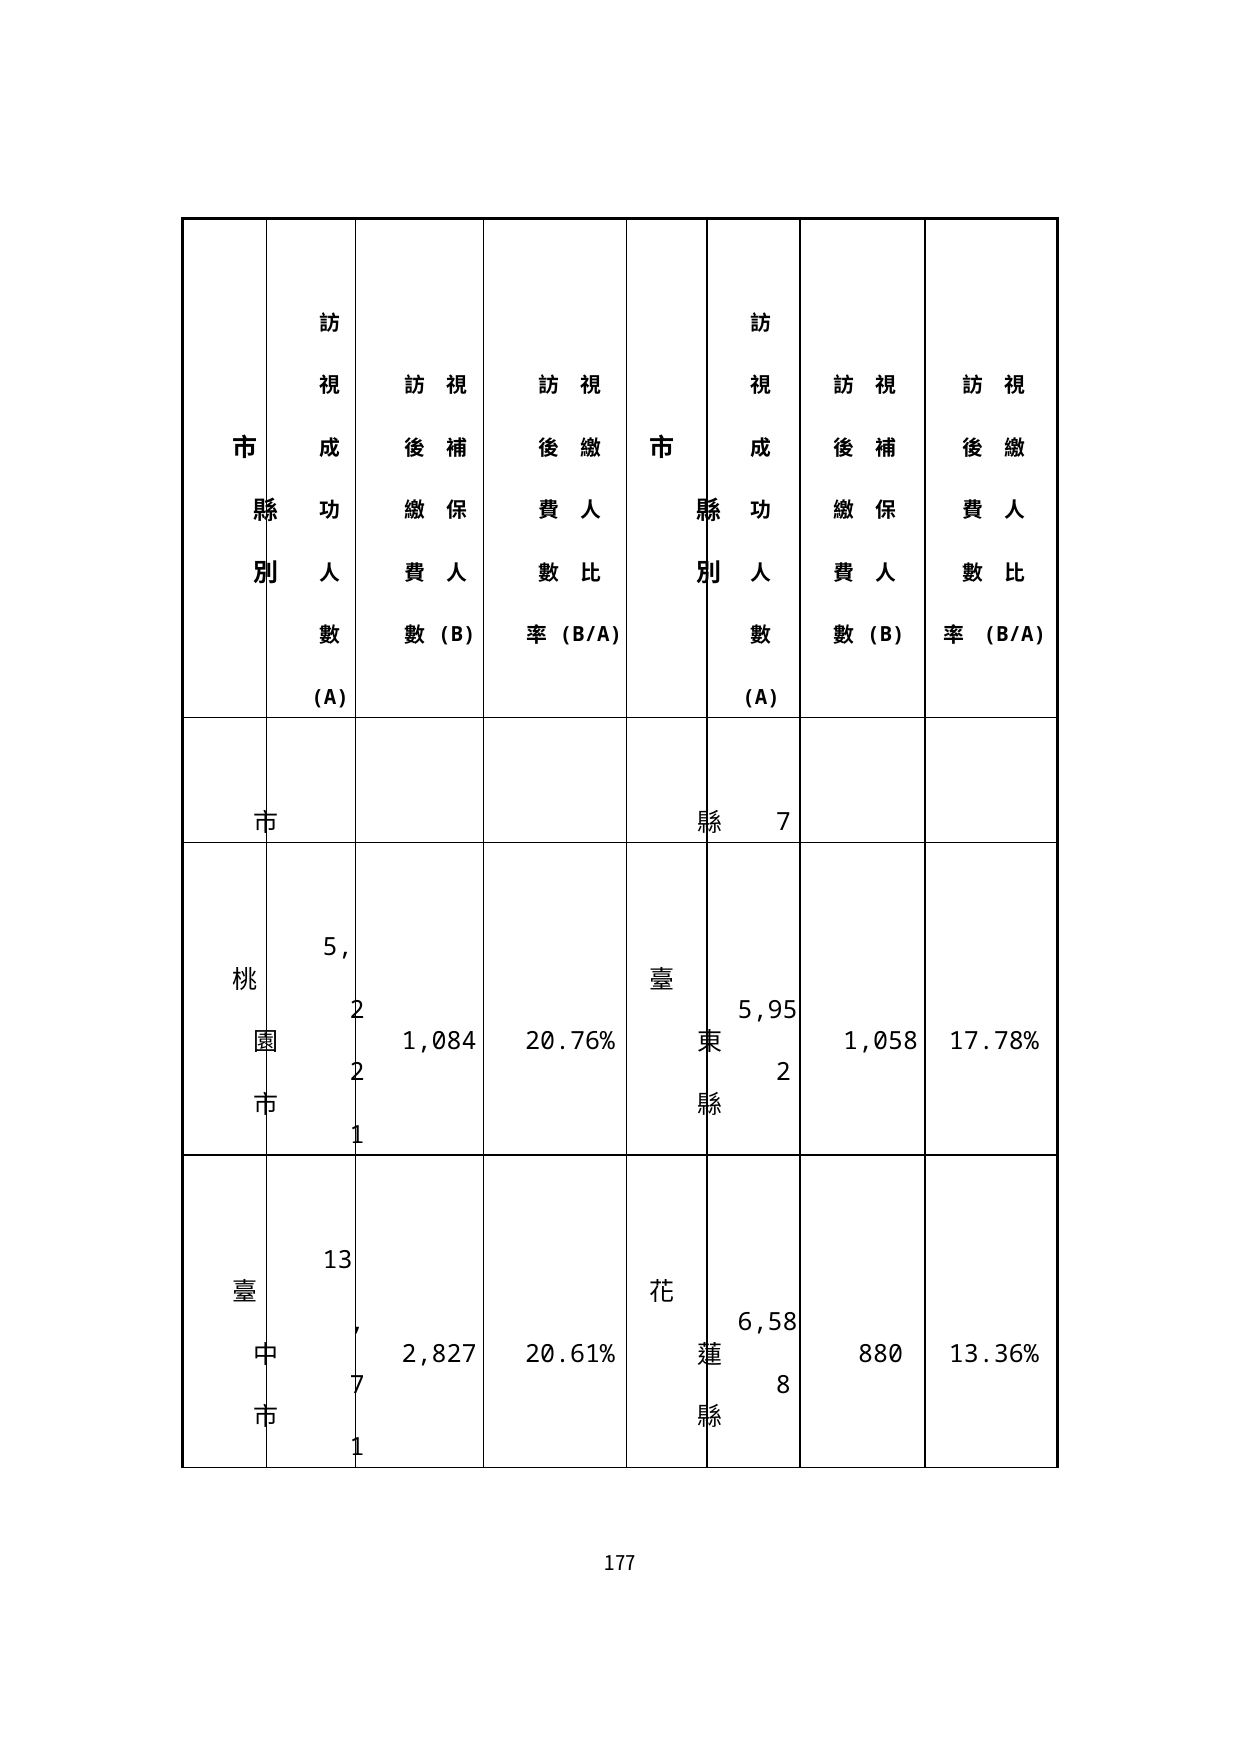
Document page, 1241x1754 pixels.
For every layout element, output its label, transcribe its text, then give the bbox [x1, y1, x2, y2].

table_cell 2,827 [356, 1156, 483, 1467]
table_cell 13.36% [926, 1156, 1056, 1467]
table_cell 15,787 [708, 718, 799, 842]
table_header 訪視後繳費人數比率(B/A) [926, 220, 1056, 717]
table_cell 5,221 [267, 1032, 274, 1049]
table_cell 5,952 [708, 843, 799, 1154]
table_header 訪視成功人數(A) [708, 220, 799, 717]
table_cell 13,716 [267, 1156, 355, 1467]
table_cell 臺中市 [184, 1156, 266, 1467]
table_cell 6,588 [708, 1156, 799, 1467]
table_cell 202 [356, 718, 483, 842]
table_cell 880 [801, 1156, 924, 1467]
table_header 訪視後補繳保費人數(B) [801, 220, 924, 717]
table_cell 臺北市 [184, 718, 266, 842]
table_cell 1,058 [801, 843, 924, 1154]
table_cell 桃園市 [184, 843, 266, 1154]
table_cell 17.78% [926, 843, 1056, 1154]
table_header 訪視成功人數(A) [267, 220, 355, 717]
table_header 訪視後補繳保費人數(B) [356, 220, 483, 717]
table_cell [801, 718, 924, 842]
table_cell 20.76% [484, 843, 626, 1154]
table_cell 屏東縣 [627, 718, 706, 842]
table_header 市縣別 [184, 220, 266, 717]
table_cell 5,221 [267, 843, 355, 1154]
table_cell 臺東縣 [627, 843, 706, 1154]
table_cell 花蓮縣 [627, 1156, 706, 1467]
table_cell 691 [267, 718, 355, 842]
table_cell 1,084 [356, 843, 483, 1154]
table_cell 20.61% [484, 1156, 626, 1467]
table_cell [484, 718, 626, 842]
table_header 市縣別 [627, 220, 706, 717]
table_cell [926, 718, 1056, 842]
table_header 訪視後繳費人數比率(B/A) [484, 220, 626, 717]
